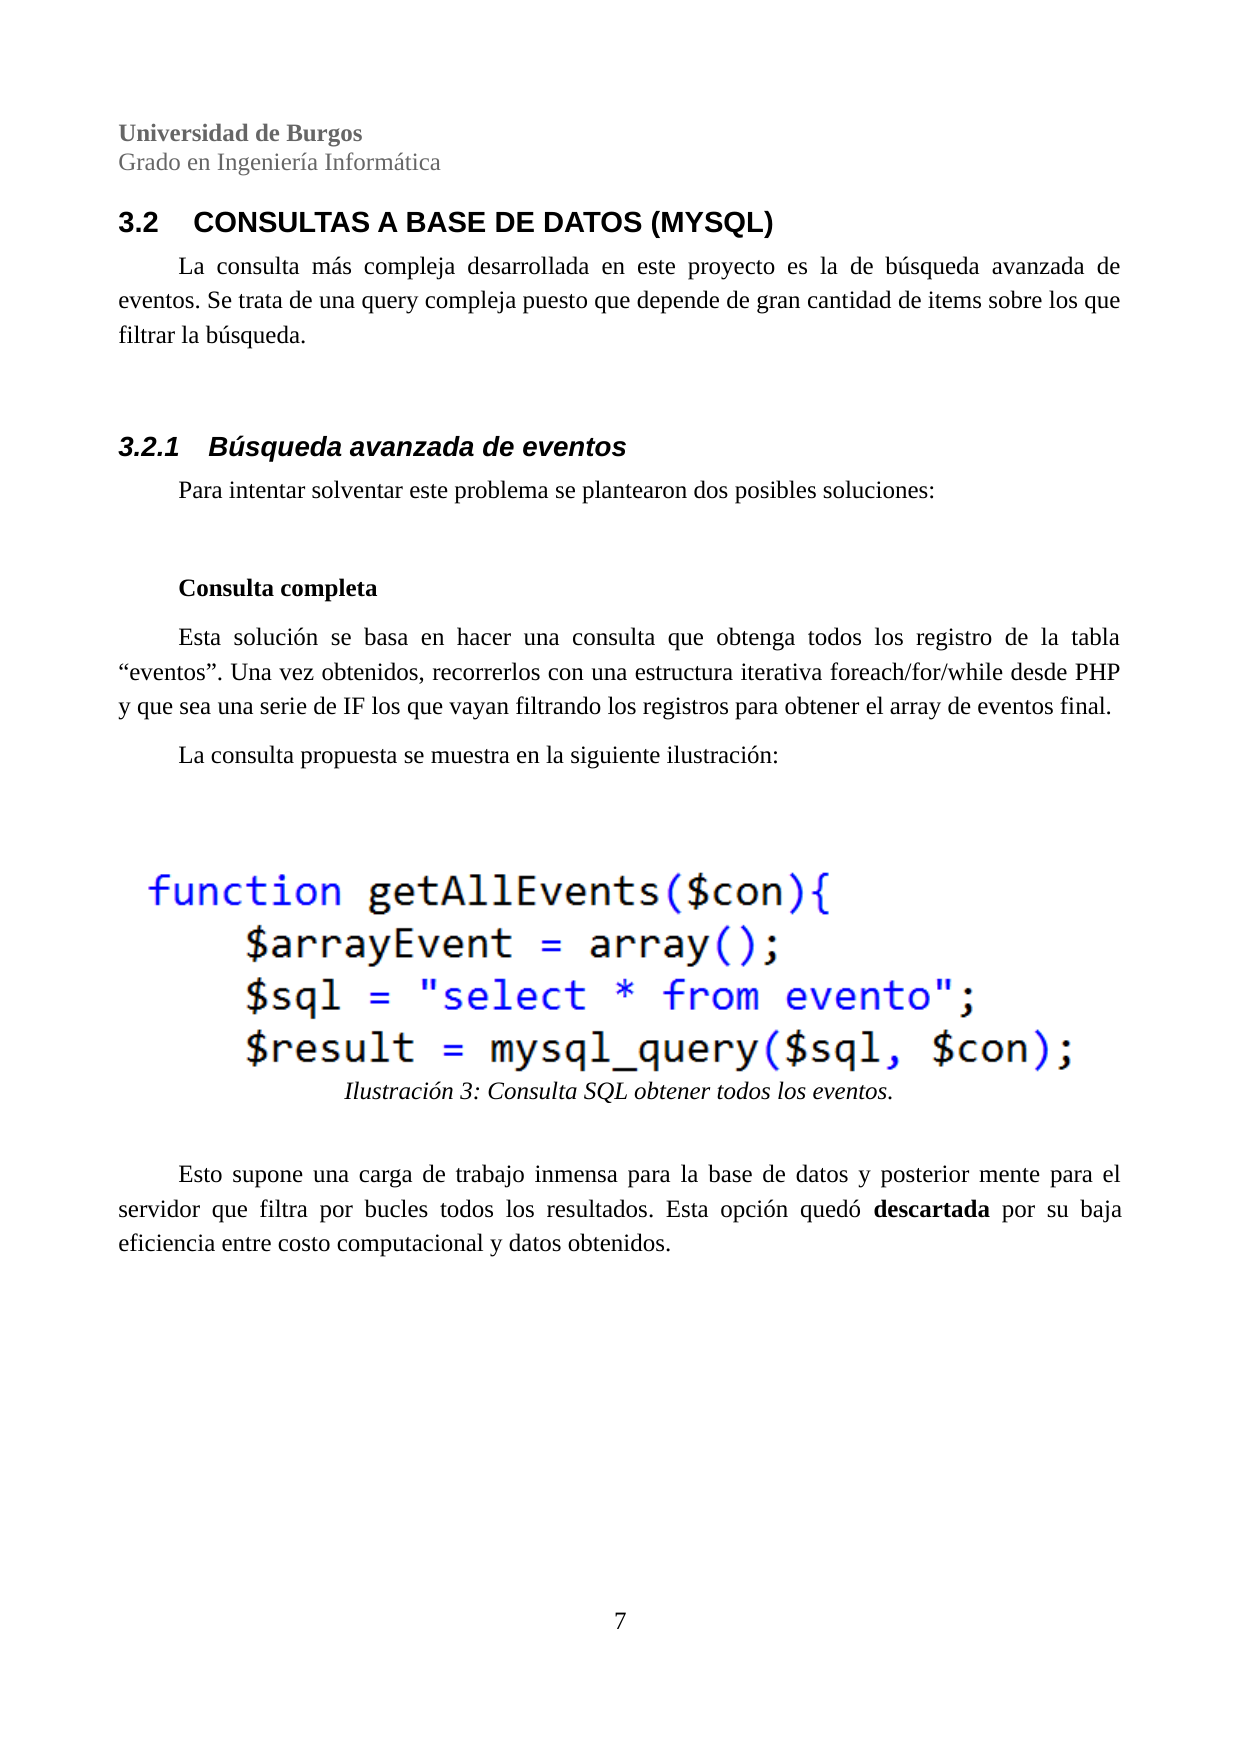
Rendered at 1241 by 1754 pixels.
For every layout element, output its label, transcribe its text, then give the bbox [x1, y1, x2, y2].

text Esta solución se basa en hacer una consulta que obtenga todos los registro de la tabla “eventos”. Una vez obtenidos, recorrerlos con una estructura iterativa foreach/for/while desde PHP y que sea una serie de IF los que vayan filtrando los registros para obtener el array de eventos final. [118, 622, 1122, 720]
text La consulta propuesta se muestra en la siguiente ilustración: [118, 740, 1122, 769]
text La consulta más compleja desarrollada en este proyecto es la de búsqueda avanzada de eventos. Se trata de una query compleja puesto que depende de gran cantidad de items sobre los que filtrar la búsqueda. [118, 251, 1122, 349]
text Ilustración 3: Consulta SQL obtener todos los eventos. [118, 1076, 1122, 1104]
text Consulta completa [118, 573, 1122, 602]
subtitle Búsqueda avanzada de eventos [118, 431, 1122, 463]
text Para intentar solventar este problema se plantearon dos posibles soluciones: [118, 475, 1122, 504]
picture [118, 851, 1123, 1076]
text Esto supone una carga de trabajo inmensa para la base de datos y posterior mente para el servidor que filtra por bucles todos los resultados. Esta opción quedó descartada por su baja eficiencia entre costo computacional y datos obtenidos. [118, 1159, 1122, 1257]
subtitle CONSULTAS A BASE DE DATOS (MYSQL) [118, 205, 1122, 239]
